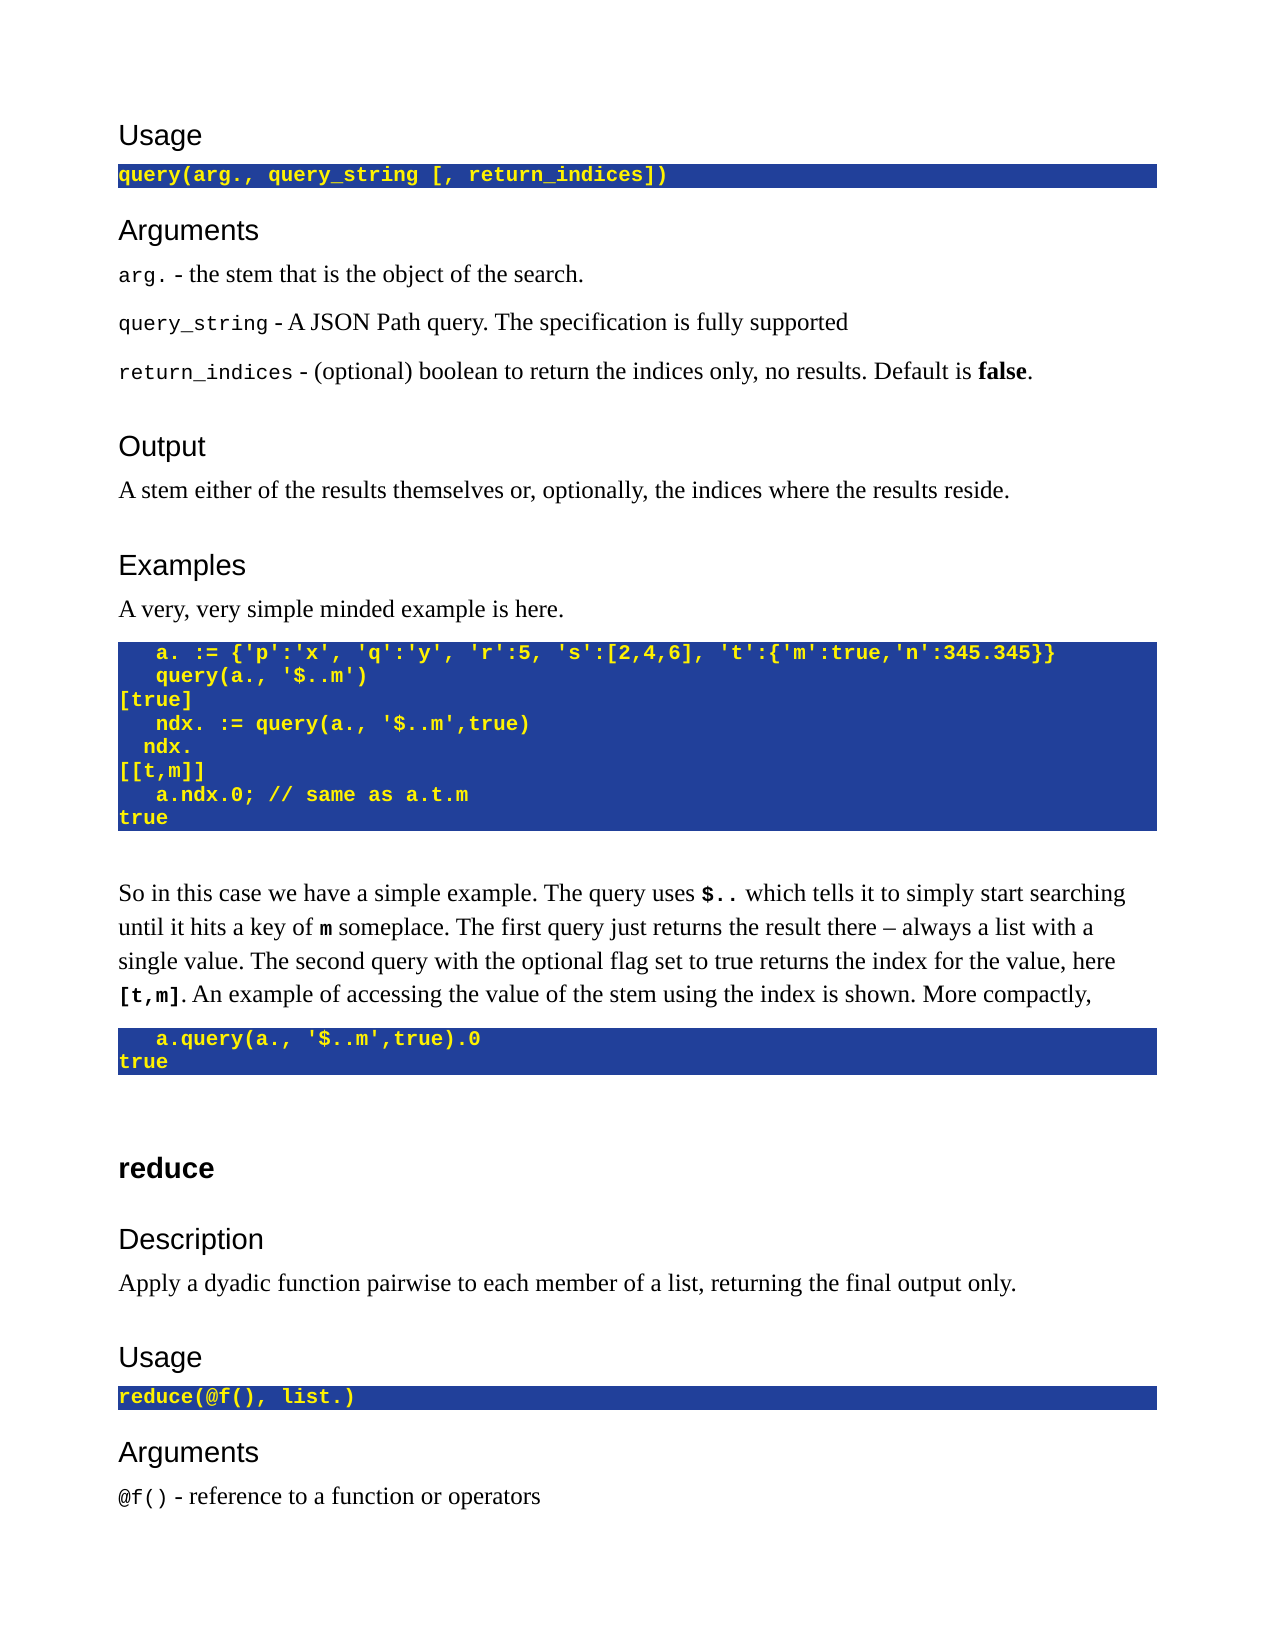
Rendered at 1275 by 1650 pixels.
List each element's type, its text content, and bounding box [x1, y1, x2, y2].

text query(a., '$..m') [118, 665, 1157, 689]
text true [118, 807, 1157, 831]
subtitle Examples [118, 548, 1157, 582]
subtitle Arguments [118, 213, 1157, 246]
subtitle Usage [118, 118, 1157, 152]
text [true] [118, 689, 1157, 713]
text return_indices - (optional) boolean to return the indices only, no results. Default is false. [118, 356, 1157, 386]
subtitle Description [118, 1222, 1157, 1255]
subtitle reduce [118, 1151, 1157, 1184]
subtitle Output [118, 429, 1157, 463]
text arg. - the stem that is the object of the search. [118, 259, 1157, 288]
text A stem either of the results themselves or, optionally, the indices where the results reside. [118, 476, 1157, 504]
text true [118, 1051, 1157, 1075]
text query(arg., query_string [, return_indices]) [118, 164, 1157, 188]
text a.ndx.0; // same as a.t.m [118, 784, 1157, 807]
text [[t,m]] [118, 760, 1157, 784]
text So in this case we have a simple example. The query uses $.. which tells it to simply start searching until it hits a key of m someplace. The first query just returns the result there – always a list with a single value. The second query with the optional flag set to true returns the index for the value, here [t,m]. An example of accessing the value of the stem using the index is shown. More compactly, [118, 878, 1157, 1009]
text a.query(a., '$..m',true).0 [118, 1028, 1157, 1051]
subtitle Usage [118, 1340, 1157, 1374]
text ndx. := query(a., '$..m',true) [118, 713, 1157, 736]
subtitle Arguments [118, 1435, 1157, 1469]
text query_string - A JSON Path query. The specification is fully supported [118, 307, 1157, 337]
text @f() - reference to a function or operators [118, 1481, 1157, 1511]
text reduce(@f(), list.) [118, 1386, 1157, 1410]
text a. := {'p':'x', 'q':'y', 'r':5, 's':[2,4,6], 't':{'m':true,'n':345.345}} [118, 642, 1157, 665]
text ndx. [118, 736, 1157, 760]
text A very, very simple minded example is here. [118, 594, 1157, 623]
text Apply a dyadic function pairwise to each member of a list, returning the final output only. [118, 1268, 1157, 1297]
